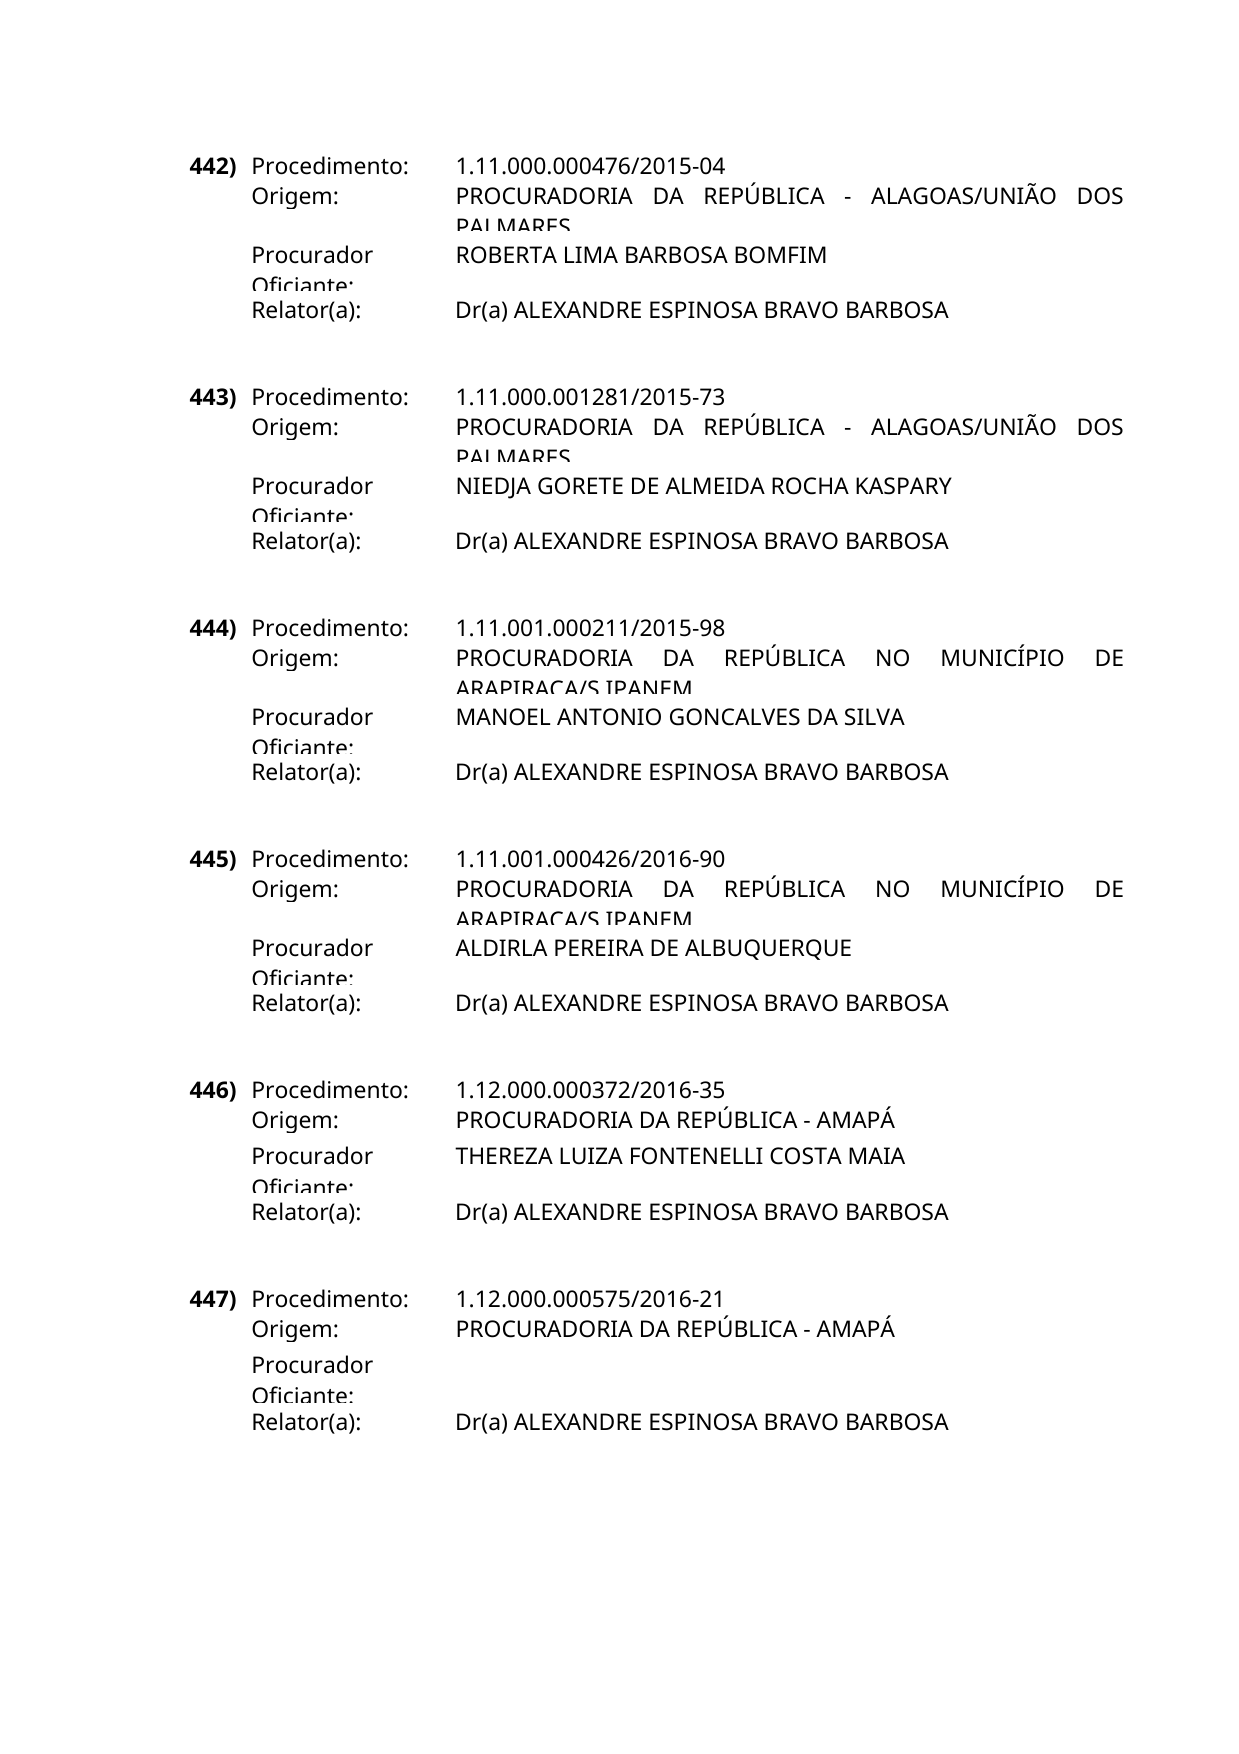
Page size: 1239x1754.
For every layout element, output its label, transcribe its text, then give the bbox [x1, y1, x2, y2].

table_header [0, 0, 189, 150]
table_cell PROCURADORIA DA REPÚBLICA NO MUNICÍPIO DE ARAPIRACA/S IPANEM [455, 873, 1124, 924]
table_cell [0, 470, 189, 521]
table_cell [1125, 693, 1239, 701]
table_cell Origem: [251, 873, 455, 902]
table_cell [189, 786, 251, 843]
table_cell [1125, 1196, 1239, 1226]
table_cell ROBERTA LIMA BARBOSA BOMFIM [455, 239, 1124, 289]
table_cell [189, 873, 251, 902]
table_cell [455, 231, 1124, 238]
table_header Dr(a) ALEXANDRE ESPINOSA BRAVO BARBOSA [455, 987, 1122, 1016]
table_cell [1125, 642, 1239, 671]
table_cell [1125, 180, 1239, 208]
table_cell [189, 1104, 251, 1133]
table_cell [0, 873, 189, 902]
table_cell [1125, 671, 1239, 693]
table_cell [1125, 924, 1239, 932]
table_cell [189, 294, 251, 324]
table_header Dr(a) ALEXANDRE ESPINOSA BRAVO BARBOSA [455, 1406, 1122, 1434]
table_cell [1125, 902, 1239, 924]
table_cell PROCURADORIA DA REPÚBLICA - AMAPÁ [455, 1313, 1124, 1341]
table_cell [189, 642, 251, 671]
table_cell MANOEL ANTONIO GONCALVES DA SILVA [455, 701, 1124, 752]
table_header Relator(a): [251, 294, 455, 323]
table_cell [1125, 873, 1239, 902]
table_cell [189, 411, 251, 439]
table_cell [455, 693, 1124, 701]
table_cell [189, 1341, 251, 1349]
table_cell Procurador Oficiante: [251, 1140, 455, 1193]
table_cell [0, 231, 189, 238]
table_cell [1125, 1140, 1239, 1191]
table_cell Procurador Oficiante: [251, 470, 455, 522]
table_cell Origem: [251, 180, 455, 208]
table_cell Origem: [251, 1104, 455, 1133]
table_cell [0, 1226, 189, 1283]
table_cell [1125, 209, 1239, 231]
table_cell Procedimento: [251, 381, 455, 409]
table_cell [0, 612, 189, 641]
table_cell [455, 1017, 1124, 1074]
table_cell 443) [189, 381, 251, 409]
table_cell [1125, 1104, 1239, 1133]
table_cell [0, 843, 189, 872]
table_header Relator(a): [251, 987, 455, 1016]
table_cell Procurador Oficiante: [251, 1349, 455, 1403]
table_cell [189, 1349, 251, 1403]
table_cell [0, 180, 189, 208]
table_header Dr(a) ALEXANDRE ESPINOSA BRAVO BARBOSA [455, 294, 1122, 323]
table_cell [189, 1140, 251, 1191]
table_cell [1125, 987, 1239, 1017]
table_cell [0, 411, 189, 439]
table_cell [189, 701, 251, 752]
table_cell [0, 693, 189, 701]
table_cell Procedimento: [251, 1074, 455, 1103]
table_cell [0, 324, 189, 381]
table_cell Origem: [251, 1313, 455, 1341]
table_cell 1.11.000.000476/2015-04 [455, 150, 1124, 178]
table_cell 445) [189, 843, 251, 872]
table_cell [455, 324, 1124, 381]
table_cell [0, 1140, 189, 1191]
table_cell 446) [189, 1074, 251, 1103]
table_header Dr(a) ALEXANDRE ESPINOSA BRAVO BARBOSA [455, 756, 1122, 785]
table_cell [251, 1226, 455, 1283]
table_cell [1125, 1017, 1239, 1074]
table_cell Procurador Oficiante: [251, 239, 455, 291]
table_cell [0, 642, 189, 671]
table_header [1125, 0, 1239, 150]
table_cell [0, 902, 189, 924]
table_cell 447) [189, 1283, 251, 1311]
table_cell [1125, 239, 1239, 289]
table_cell [251, 671, 455, 693]
table_cell [189, 1406, 251, 1436]
table_cell [189, 932, 251, 983]
table_cell ALDIRLA PEREIRA DE ALBUQUERQUE [455, 932, 1124, 983]
table_cell [189, 756, 251, 786]
table_cell PROCURADORIA DA REPÚBLICA - AMAPÁ [455, 1104, 1124, 1133]
table_cell [189, 1133, 251, 1140]
table_cell Procedimento: [251, 612, 455, 641]
table_cell [189, 525, 251, 555]
table_cell [0, 924, 189, 932]
table_cell [251, 231, 455, 238]
table_header Relator(a): [251, 1406, 455, 1434]
table_cell [1125, 294, 1239, 324]
table_cell [1125, 843, 1239, 872]
table_cell PROCURADORIA DA REPÚBLICA NO MUNICÍPIO DE ARAPIRACA/S IPANEM [455, 642, 1124, 693]
table_cell [251, 440, 455, 462]
table_cell [0, 1283, 189, 1311]
table_cell 1.11.000.001281/2015-73 [455, 381, 1124, 409]
table_cell 1.11.001.000211/2015-98 [455, 612, 1124, 641]
table_cell Procedimento: [251, 843, 455, 872]
table_cell [1125, 462, 1239, 469]
table_header Dr(a) ALEXANDRE ESPINOSA BRAVO BARBOSA [455, 1196, 1122, 1224]
table_cell Procedimento: [251, 1283, 455, 1311]
table_cell [189, 470, 251, 521]
table_cell [251, 555, 455, 612]
table_cell [189, 440, 251, 462]
table_header [189, 0, 251, 150]
table_cell [251, 324, 455, 381]
table_cell 444) [189, 612, 251, 641]
table_cell [0, 381, 189, 409]
table_cell [189, 231, 251, 238]
table_cell [1125, 1133, 1239, 1140]
table_cell [251, 1133, 455, 1140]
table_cell Origem: [251, 411, 455, 439]
table_cell [1125, 324, 1239, 381]
table_cell [0, 786, 189, 843]
table_cell [251, 693, 455, 701]
table_cell [189, 462, 251, 469]
table_cell Procedimento: [251, 150, 455, 178]
table_cell [189, 924, 251, 932]
table_cell 1.12.000.000372/2016-35 [455, 1074, 1124, 1103]
table_cell [0, 209, 189, 231]
table_cell 442) [189, 150, 251, 178]
table_cell [251, 1017, 455, 1074]
table_cell [189, 239, 251, 289]
table_cell [0, 440, 189, 462]
table_cell [1125, 701, 1239, 752]
table_cell [189, 693, 251, 701]
table_cell [0, 756, 189, 786]
table_cell [189, 902, 251, 924]
table_cell [455, 1226, 1124, 1283]
table_cell [1125, 1313, 1239, 1341]
table_cell [0, 555, 189, 612]
table_cell [0, 1313, 189, 1341]
table_cell [1125, 756, 1239, 786]
table_cell NIEDJA GORETE DE ALMEIDA ROCHA KASPARY [455, 470, 1124, 521]
table_cell [251, 924, 455, 932]
table_cell PROCURADORIA DA REPÚBLICA - ALAGOAS/UNIÃO DOS PALMARES [455, 411, 1124, 462]
table_cell [455, 786, 1124, 843]
table_cell [1125, 932, 1239, 983]
table_cell [0, 239, 189, 289]
table_cell [1125, 1349, 1239, 1403]
table_header Dr(a) ALEXANDRE ESPINOSA BRAVO BARBOSA [455, 525, 1122, 554]
table_cell [189, 1313, 251, 1341]
table_cell [0, 932, 189, 983]
table_cell [189, 324, 251, 381]
table_cell [189, 1196, 251, 1226]
table_cell [251, 209, 455, 231]
table_cell [1125, 411, 1239, 439]
table_cell [0, 294, 189, 324]
table_cell Procurador Oficiante: [251, 701, 455, 753]
table_cell [0, 1074, 189, 1103]
table_cell [251, 462, 455, 469]
table_cell [1125, 555, 1239, 612]
table_cell [0, 150, 189, 178]
table_cell [189, 1226, 251, 1283]
table_cell [189, 1017, 251, 1074]
table_cell [1125, 470, 1239, 521]
table_cell [0, 987, 189, 1017]
table_cell [251, 786, 455, 843]
table_cell THEREZA LUIZA FONTENELLI COSTA MAIA [455, 1140, 1124, 1191]
table_cell [1125, 1074, 1239, 1103]
table_cell [1125, 1406, 1239, 1436]
table_cell 1.12.000.000575/2016-21 [455, 1283, 1124, 1311]
table_cell [0, 1196, 189, 1226]
table_cell [455, 924, 1124, 932]
table_header Relator(a): [251, 1196, 455, 1224]
table_cell [1125, 1341, 1239, 1349]
table_cell Origem: [251, 642, 455, 671]
table_cell [189, 671, 251, 693]
table_cell [1125, 440, 1239, 462]
table_cell [1125, 1283, 1239, 1311]
table_cell [0, 462, 189, 469]
table_cell [189, 987, 251, 1017]
table_cell [0, 1133, 189, 1140]
table_cell PROCURADORIA DA REPÚBLICA - ALAGOAS/UNIÃO DOS PALMARES [455, 180, 1124, 231]
table_cell Procurador Oficiante: [251, 932, 455, 984]
table_header [251, 0, 455, 150]
table_cell [0, 671, 189, 693]
table_cell [0, 1406, 189, 1436]
table_cell [1125, 786, 1239, 843]
table_cell [455, 1349, 1124, 1403]
table_cell [189, 180, 251, 208]
table_cell [1125, 381, 1239, 409]
table_cell [189, 555, 251, 612]
table_cell [0, 1341, 189, 1349]
table_cell [1125, 150, 1239, 178]
table_cell [1125, 1226, 1239, 1283]
table_cell [0, 1104, 189, 1133]
table_cell [0, 525, 189, 555]
table_header Relator(a): [251, 525, 455, 554]
table_cell [0, 1349, 189, 1403]
table_cell [455, 462, 1124, 469]
table_cell [0, 701, 189, 752]
table_cell [1125, 231, 1239, 238]
table_cell [1125, 612, 1239, 641]
table_cell [455, 1341, 1124, 1349]
table_cell [455, 1133, 1124, 1140]
table_header Relator(a): [251, 756, 455, 785]
table_cell [251, 1341, 455, 1349]
table_cell [455, 555, 1124, 612]
table_cell [1125, 525, 1239, 555]
table_cell [251, 902, 455, 924]
table_cell 1.11.001.000426/2016-90 [455, 843, 1124, 872]
table_header [455, 0, 1124, 150]
table_cell [0, 1017, 189, 1074]
table_cell [189, 209, 251, 231]
